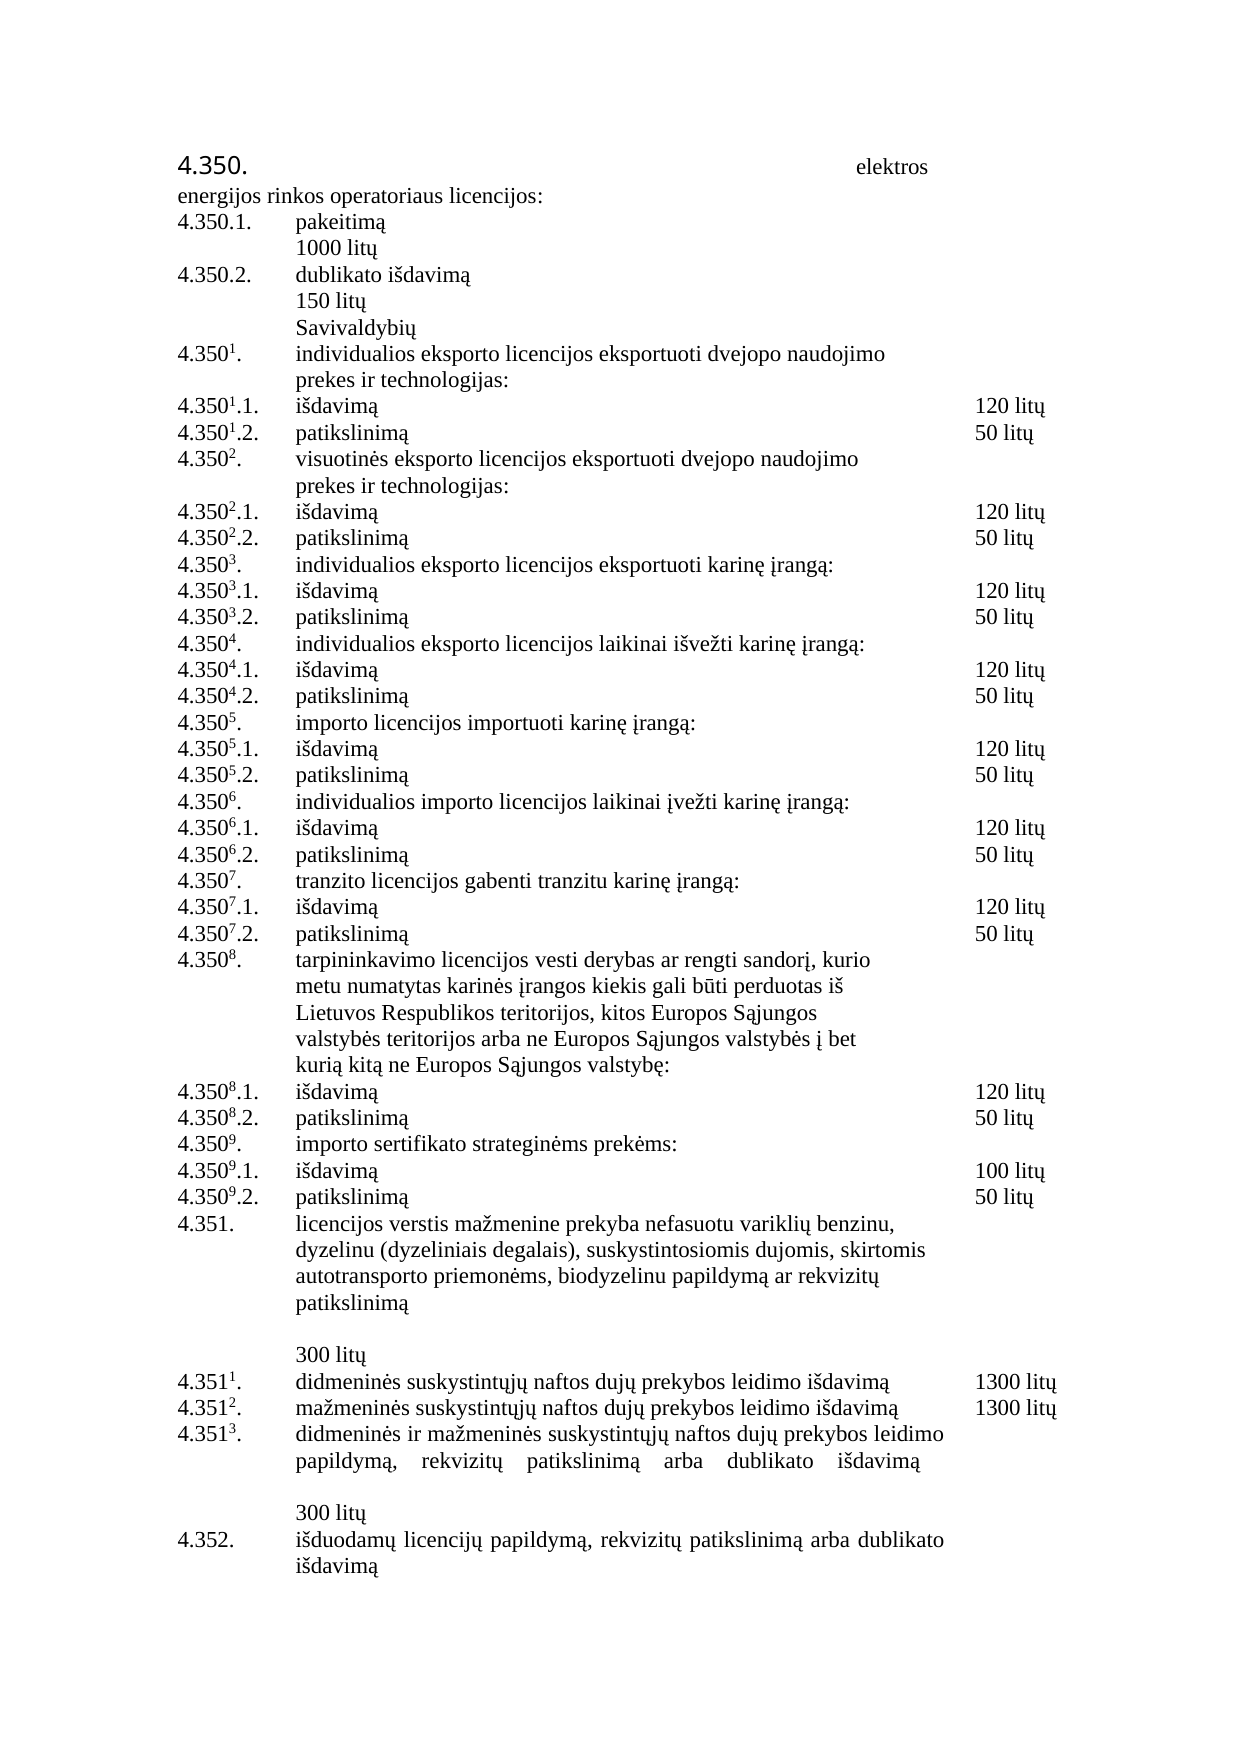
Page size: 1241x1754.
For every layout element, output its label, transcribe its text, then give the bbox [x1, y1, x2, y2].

text 4.3502.2. patikslinimą 50 litų [177, 524, 1122, 551]
text 4.351. licencijos verstis mažmenine prekyba nefasuotu variklių benzinu, dyzelinu (dyzeliniais degalais), suskystintosiomis dujomis, skirtomis autotransporto priemonėms, biodyzelinu papildymą ar rekvizitų patikslinimą 300 litų [177, 1209, 945, 1368]
text 4.3509.1. išdavimą 100 litų [177, 1157, 1122, 1183]
text 4.3504.2. patikslinimą 50 litų [177, 682, 1122, 709]
text 4.3505.2. patikslinimą 50 litų [177, 762, 1122, 788]
text prekes ir technologijas: [177, 472, 1122, 498]
text prekes ir technologijas: [177, 366, 1122, 393]
text 4.3509.2. patikslinimą 50 litų [177, 1183, 1122, 1209]
text 4.350.1. pakeitimą 1000 litų [177, 208, 945, 261]
text 4.350.2. dublikato išdavimą 150 litų [177, 261, 945, 313]
list elektros energijos rinkos operatoriaus licencijos: [177, 148, 945, 208]
text 4.3508.2. patikslinimą 50 litų [177, 1104, 1122, 1131]
text 4.3503.1. išdavimą 120 litų [177, 577, 1122, 603]
text 4.3513. didmeninės ir mažmeninės suskystintųjų naftos dujų prekybos leidimo papildymą, rekvizitų patikslinimą arba dublikato išdavimą 300 litų [177, 1420, 945, 1526]
text 4.3512. mažmeninės suskystintųjų naftos dujų prekybos leidimo išdavimą 1300 litų [177, 1394, 1122, 1420]
text kurią kitą ne Europos Sąjungos valstybę: [252, 1051, 1122, 1078]
text 4.3507. tranzito licencijos gabenti tranzitu karinę įrangą: [177, 867, 1122, 893]
text 4.3511. didmeninės suskystintųjų naftos dujų prekybos leidimo išdavimą 1300 litų [177, 1368, 1122, 1394]
text 4.3506.1. išdavimą 120 litų [177, 814, 1122, 841]
text 4.3501.1. išdavimą 120 litų [177, 393, 1122, 419]
text 4.3501.2. patikslinimą 50 litų [177, 419, 1122, 445]
text 4.3506.2. patikslinimą 50 litų [177, 841, 1122, 867]
text 4.3501. individualios eksporto licencijos eksportuoti dvejopo naudojimo [177, 340, 1122, 366]
text 4.3504.1. išdavimą 120 litų [177, 656, 1122, 682]
text 4.3506. individualios importo licencijos laikinai įvežti karinę įrangą: [177, 788, 1122, 814]
text 4.3503.2. patikslinimą 50 litų [177, 603, 1122, 630]
text valstybės teritorijos arba ne Europos Sąjungos valstybės į bet [252, 1025, 1122, 1051]
text 4.352. išduodamų licencijų papildymą, rekvizitų patikslinimą arba dublikato išdavimą [177, 1526, 945, 1578]
text Savivaldybių [177, 313, 945, 340]
text 4.3507.1. išdavimą 120 litų [177, 893, 1122, 920]
text 4.3504. individualios eksporto licencijos laikinai išvežti karinę įrangą: [177, 630, 1122, 656]
text 4.3509. importo sertifikato strateginėms prekėms: [177, 1131, 1122, 1157]
text 4.3502.1. išdavimą 120 litų [177, 498, 1122, 524]
text 4.3503. individualios eksporto licencijos eksportuoti karinę įrangą: [177, 551, 1122, 577]
text 4.3502. visuotinės eksporto licencijos eksportuoti dvejopo naudojimo [177, 445, 1122, 472]
text 4.3508. tarpininkavimo licencijos vesti derybas ar rengti sandorį, kurio [177, 946, 1122, 972]
text 4.3505. importo licencijos importuoti karinę įrangą: [177, 709, 1122, 735]
text Lietuvos Respublikos teritorijos, kitos Europos Sąjungos [252, 999, 1122, 1025]
text metu numatytas karinės įrangos kiekis gali būti perduotas iš [252, 972, 1122, 999]
text 4.3505.1. išdavimą 120 litų [177, 735, 1122, 762]
text 4.3507.2. patikslinimą 50 litų [177, 920, 1122, 946]
text 4.3508.1. išdavimą 120 litų [177, 1078, 1122, 1104]
